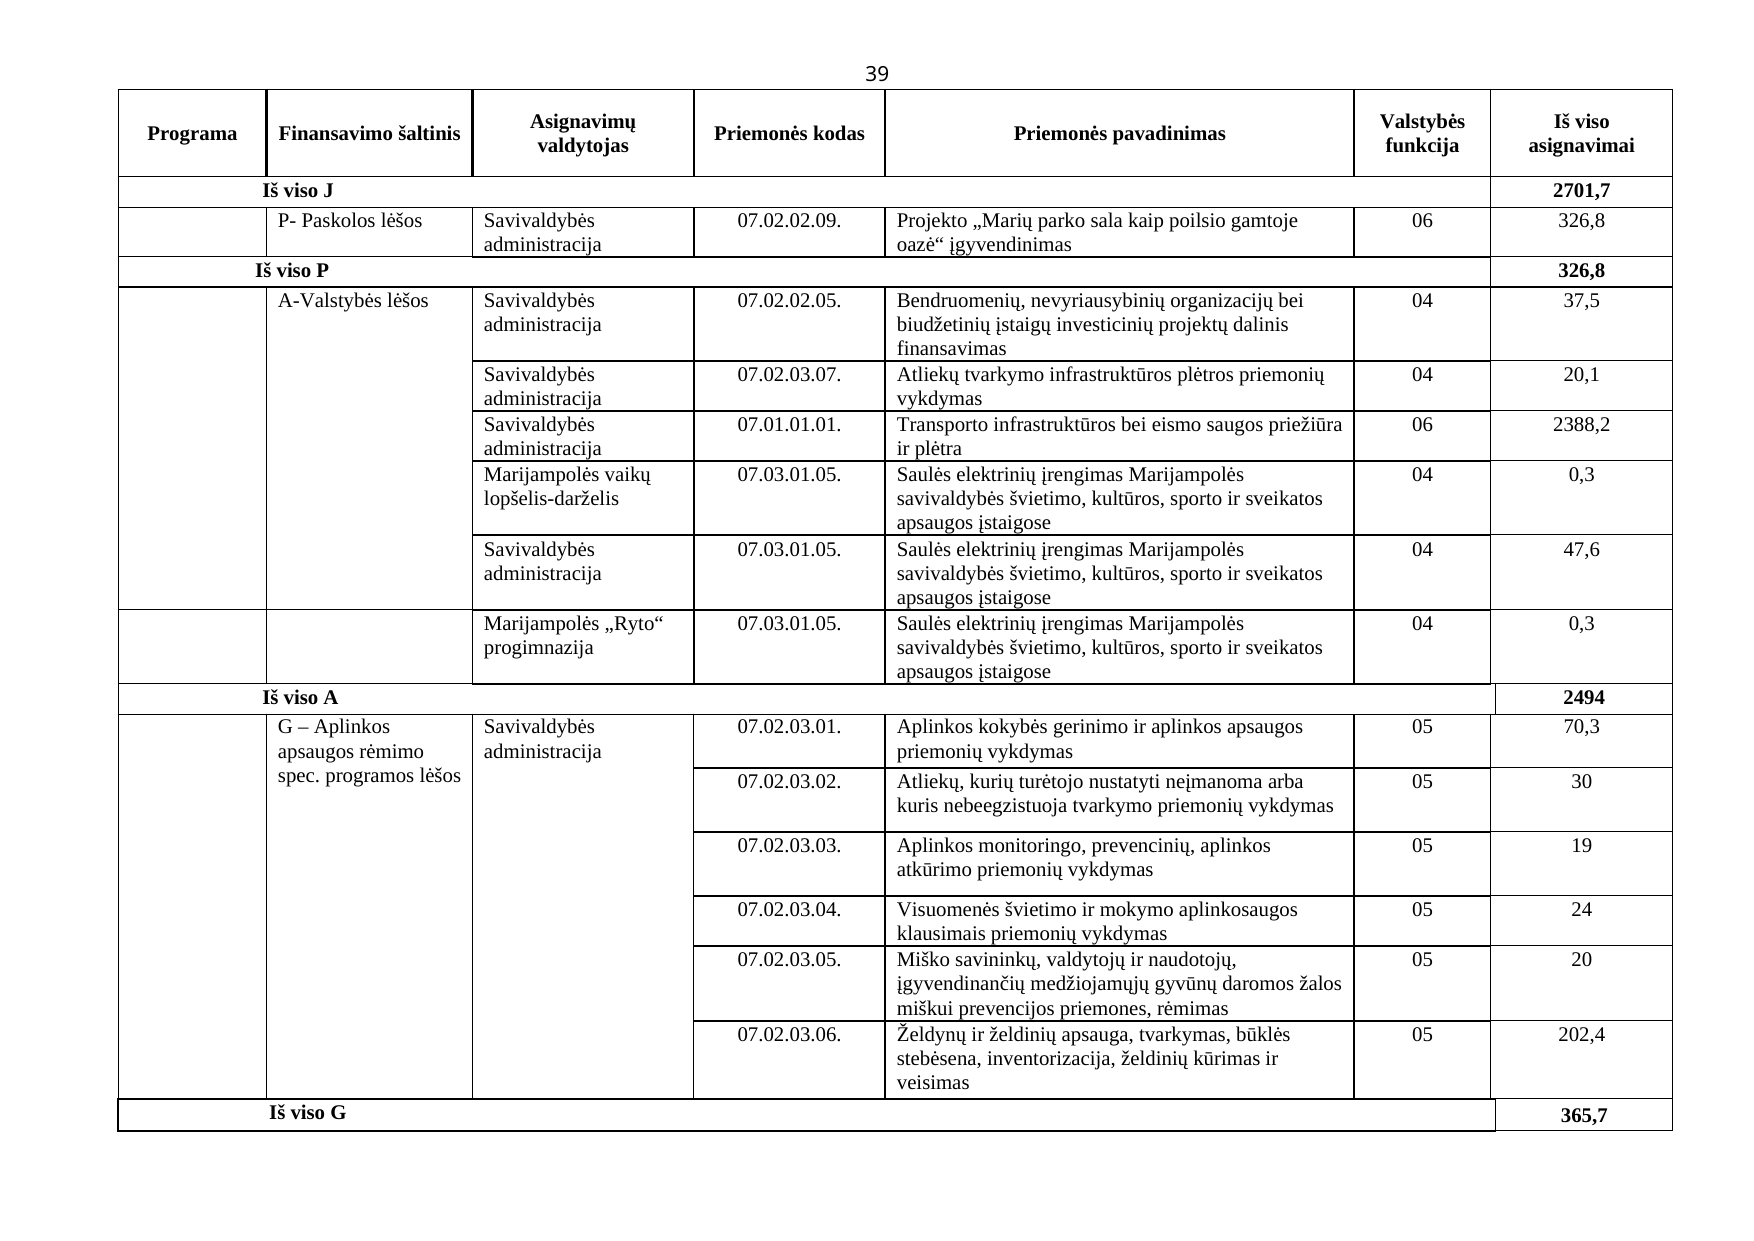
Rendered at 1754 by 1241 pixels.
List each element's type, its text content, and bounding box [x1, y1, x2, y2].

table_cell Transporto infrastruktūros bei eismo saugos priežiūra ir plėtra [886, 412, 1353, 460]
table_cell Saulės elektrinių įrengimas Marijampolės savivaldybės švietimo, kultūros, sporto ir sveikatos apsaugos įstaigose [886, 536, 1353, 609]
table_cell Savivaldybės administracija [473, 536, 693, 609]
table_cell 07.02.03.01. [694, 715, 884, 767]
table_cell 07.02.03.07. [695, 362, 884, 410]
table_cell Savivaldybės administracija [473, 412, 693, 460]
table_cell Projekto „Marių parko sala kaip poilsio gamtoje oazė“ įgyvendinimas [886, 208, 1353, 256]
table_cell 19 [1491, 832, 1672, 895]
table_cell Iš viso P [119, 257, 1490, 286]
table_cell Aplinkos monitoringo, prevencinių, aplinkos atkūrimo priemonių vykdymas [886, 833, 1353, 895]
table_cell 0,3 [1491, 461, 1672, 534]
table_cell P- Paskolos lėšos [267, 208, 472, 256]
table_cell 0,3 [1491, 610, 1672, 683]
table_cell 04 [1355, 462, 1490, 534]
table_cell 07.02.02.09. [695, 208, 884, 256]
table_header Valstybės funkcija [1355, 90, 1490, 176]
table_cell 05 [1355, 769, 1490, 831]
table_cell 04 [1355, 288, 1490, 360]
table_cell Iš viso J [119, 177, 1490, 207]
table_cell 2701,7 [1491, 177, 1672, 207]
table_header Priemonės pavadinimas [886, 90, 1353, 176]
table_cell [119, 208, 266, 256]
table_cell 365,7 [1496, 1099, 1672, 1129]
table_cell Savivaldybės administracija [473, 288, 693, 360]
table_cell Iš viso G [119, 1100, 1495, 1129]
table_header Programa [119, 90, 265, 176]
table_cell 07.02.03.03. [694, 833, 884, 895]
table_cell 70,3 [1491, 715, 1672, 767]
table_header Iš viso asignavimai [1491, 90, 1672, 176]
table_cell 05 [1355, 947, 1490, 1019]
table_cell 07.03.01.05. [695, 536, 884, 609]
table_cell [267, 610, 472, 683]
table_cell Saulės elektrinių įrengimas Marijampolės savivaldybės švietimo, kultūros, sporto ir sveikatos apsaugos įstaigose [886, 462, 1353, 534]
table_cell 04 [1355, 611, 1490, 683]
table_cell 07.02.03.05. [694, 947, 884, 1019]
table_header Finansavimo šaltinis [268, 90, 471, 176]
table_cell 07.03.01.05. [695, 462, 884, 534]
table_cell 06 [1355, 412, 1490, 460]
table_cell G – Aplinkos apsaugos rėmimo spec. programos lėšos [267, 715, 472, 1098]
table_cell Savivaldybės administracija [473, 208, 693, 256]
table_cell Želdynų ir želdinių apsauga, tvarkymas, būklės stebėsena, inventorizacija, želdinių kūrimas ir veisimas [886, 1022, 1353, 1098]
table_cell 05 [1355, 715, 1490, 767]
table_cell Atliekų, kurių turėtojo nustatyti neįmanoma arba kuris nebeegzistuoja tvarkymo priemonių vykdymas [886, 769, 1353, 831]
table_cell 04 [1355, 362, 1490, 410]
table_cell Savivaldybės administracija [473, 715, 693, 1098]
table_header Priemonės kodas [695, 90, 884, 176]
table_cell 202,4 [1491, 1021, 1672, 1098]
table_cell Visuomenės švietimo ir mokymo aplinkosaugos klausimais priemonių vykdymas [886, 897, 1353, 945]
table_cell A-Valstybės lėšos [267, 288, 472, 609]
table_cell [119, 288, 266, 609]
table_cell 30 [1491, 768, 1672, 831]
table_cell 20,1 [1491, 361, 1672, 410]
table_cell Aplinkos kokybės gerinimo ir aplinkos apsaugos priemonių vykdymas [886, 715, 1353, 767]
table_cell Iš viso A [119, 684, 1495, 713]
table_cell 07.03.01.05. [695, 611, 884, 683]
table_cell 326,8 [1491, 208, 1672, 256]
table_cell 07.02.03.04. [694, 897, 884, 945]
table_cell 47,6 [1491, 535, 1672, 609]
table_cell Bendruomenių, nevyriausybinių organizacijų bei biudžetinių įstaigų investicinių projektų dalinis finansavimas [886, 288, 1353, 360]
table_cell [119, 610, 266, 683]
table_cell 06 [1355, 208, 1490, 256]
table_header Asignavimų valdytojas [474, 90, 693, 176]
table_cell Savivaldybės administracija [473, 362, 693, 410]
table_cell Marijampolės vaikų lopšelis-darželis [473, 462, 693, 534]
table_cell 07.02.03.02. [694, 769, 884, 831]
table_cell 37,5 [1491, 288, 1672, 360]
table_cell 326,8 [1491, 257, 1672, 286]
table_cell Saulės elektrinių įrengimas Marijampolės savivaldybės švietimo, kultūros, sporto ir sveikatos apsaugos įstaigose [886, 611, 1353, 683]
table_cell [119, 715, 266, 1098]
table_cell Marijampolės „Ryto“ progimnazija [473, 611, 693, 683]
table_cell 05 [1355, 1022, 1490, 1098]
table_cell Miško savininkų, valdytojų ir naudotojų, įgyvendinančių medžiojamųjų gyvūnų daromos žalos miškui prevencijos priemones, rėmimas [886, 947, 1353, 1019]
table_cell 2494 [1496, 684, 1672, 713]
table_cell 04 [1355, 536, 1490, 609]
table_cell 20 [1491, 946, 1672, 1019]
table_cell 07.02.02.05. [695, 288, 884, 360]
table_cell 24 [1491, 896, 1672, 945]
table_cell 07.01.01.01. [695, 412, 884, 460]
table_cell 2388,2 [1491, 411, 1672, 460]
table_cell 07.02.03.06. [694, 1022, 884, 1098]
table_cell 05 [1355, 833, 1490, 895]
table_cell 05 [1355, 897, 1490, 945]
table_cell Atliekų tvarkymo infrastruktūros plėtros priemonių vykdymas [886, 362, 1353, 410]
